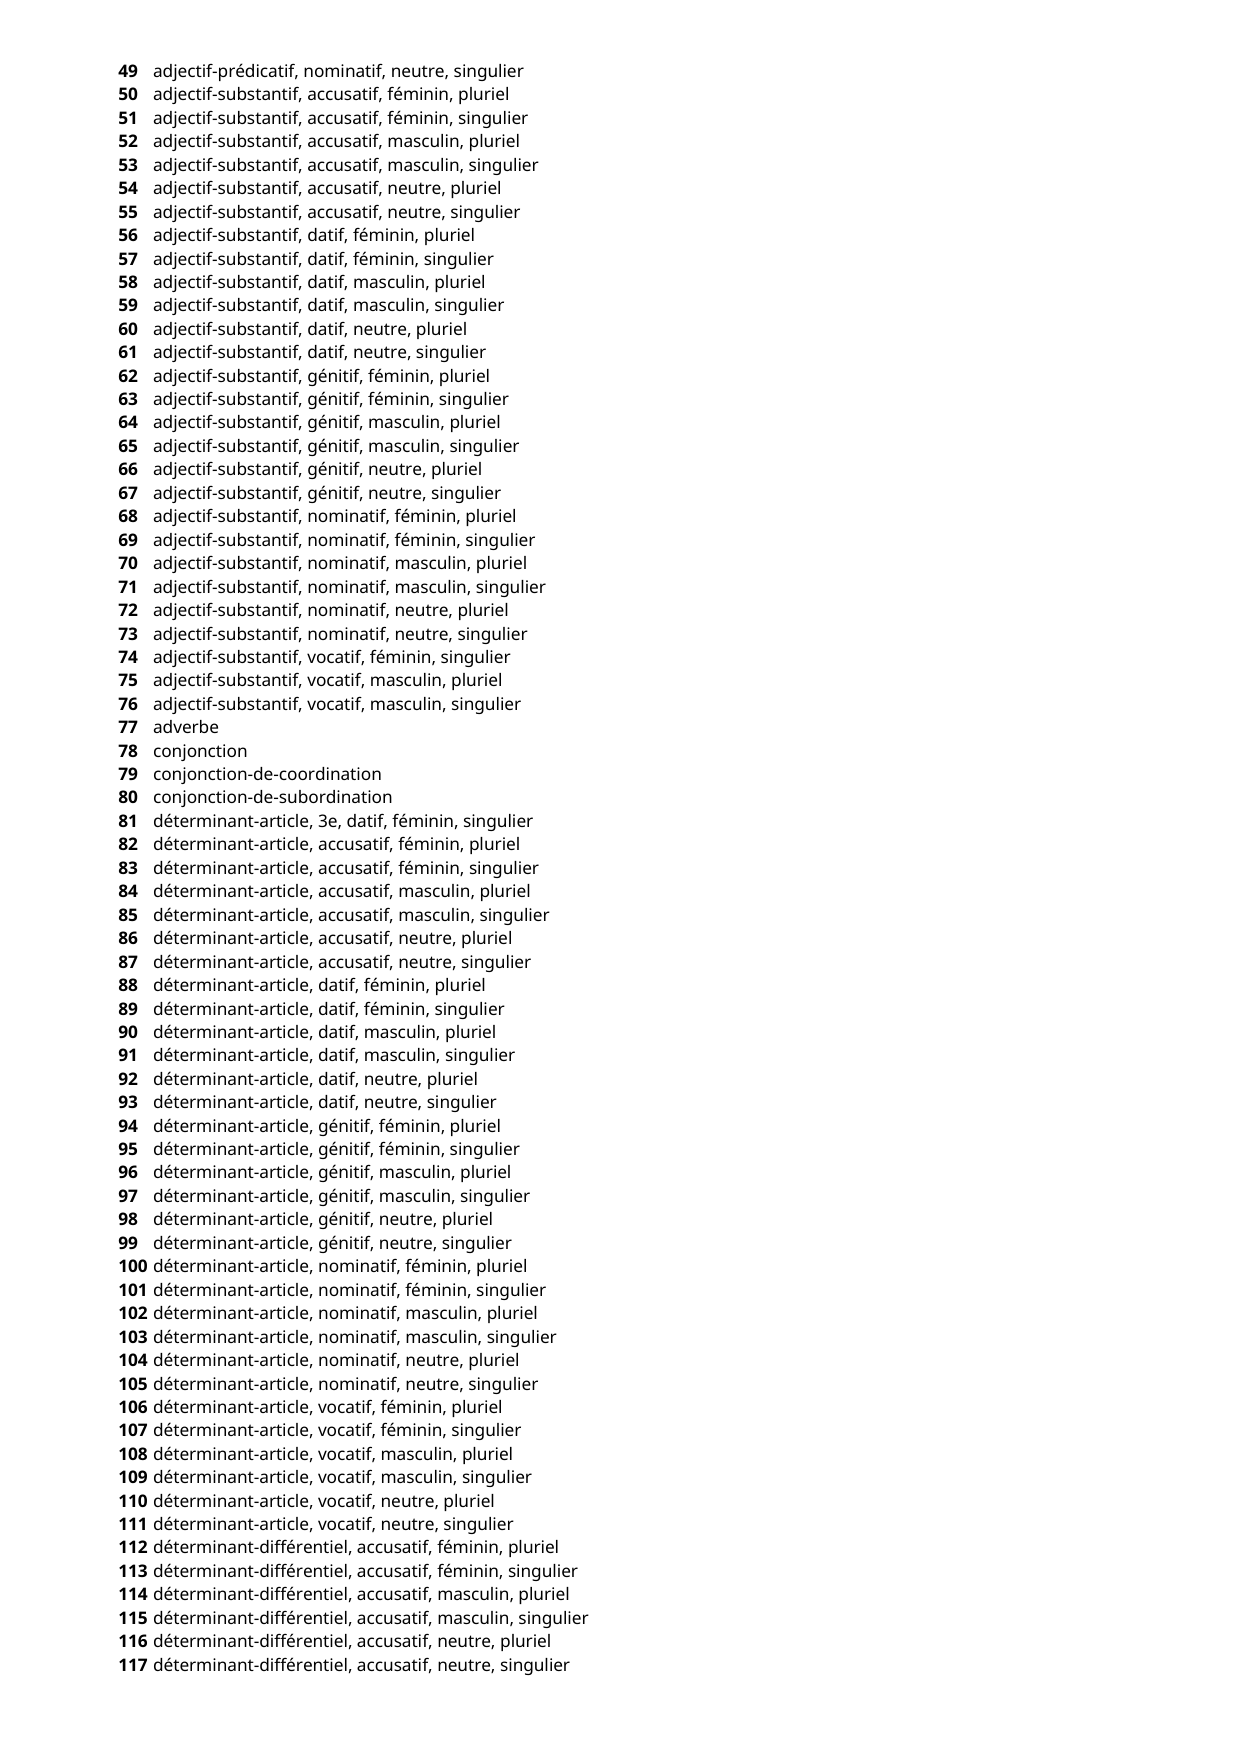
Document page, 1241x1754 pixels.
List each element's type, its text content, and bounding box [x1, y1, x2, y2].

table_cell déterminant-article, datif, masculin, singulier [153, 1044, 1240, 1067]
table_cell adjectif-substantif, nominatif, féminin, pluriel [153, 504, 1240, 528]
table_cell 99 [118, 1231, 153, 1254]
table_cell 86 [118, 926, 153, 950]
table_cell adjectif-substantif, génitif, masculin, singulier [153, 434, 1240, 457]
table_cell adjectif-substantif, nominatif, masculin, pluriel [153, 551, 1240, 575]
table_cell déterminant-article, 3e, datif, féminin, singulier [153, 809, 1240, 832]
table_cell 100 [118, 1254, 153, 1278]
table_cell 106 [118, 1395, 153, 1418]
table_cell déterminant-différentiel, accusatif, masculin, singulier [153, 1606, 1240, 1629]
table_cell 87 [118, 950, 153, 973]
table_cell 79 [118, 762, 153, 786]
table_cell déterminant-article, génitif, neutre, pluriel [153, 1208, 1240, 1231]
table_cell 80 [118, 786, 153, 809]
table_cell adjectif-substantif, nominatif, neutre, pluriel [153, 598, 1240, 622]
table_cell 83 [118, 856, 153, 879]
table_cell déterminant-article, accusatif, masculin, pluriel [153, 879, 1240, 903]
table_cell 60 [118, 317, 153, 340]
table_cell 68 [118, 504, 153, 528]
table_cell 114 [118, 1583, 153, 1606]
table_cell 77 [118, 715, 153, 739]
table_cell 98 [118, 1208, 153, 1231]
table_cell 71 [118, 575, 153, 598]
table_cell adjectif-substantif, génitif, neutre, pluriel [153, 458, 1240, 481]
table_cell 81 [118, 809, 153, 832]
table_cell déterminant-article, datif, féminin, pluriel [153, 973, 1240, 997]
table_cell adjectif-substantif, vocatif, féminin, singulier [153, 645, 1240, 668]
table_cell adjectif-substantif, accusatif, féminin, singulier [153, 106, 1240, 129]
table_cell déterminant-article, nominatif, féminin, singulier [153, 1278, 1240, 1301]
table_cell conjonction [153, 739, 1240, 762]
table_cell déterminant-article, génitif, masculin, singulier [153, 1184, 1240, 1207]
table_cell 112 [118, 1536, 153, 1559]
table_cell adverbe [153, 715, 1240, 739]
table_cell 95 [118, 1137, 153, 1161]
table_cell 110 [118, 1489, 153, 1512]
table_cell 55 [118, 200, 153, 223]
table_cell adjectif-substantif, nominatif, féminin, singulier [153, 528, 1240, 551]
table_cell 97 [118, 1184, 153, 1207]
table_cell déterminant-différentiel, accusatif, féminin, pluriel [153, 1536, 1240, 1559]
table_cell 52 [118, 129, 153, 153]
table_cell déterminant-différentiel, accusatif, neutre, pluriel [153, 1629, 1240, 1653]
table_cell 111 [118, 1512, 153, 1536]
table_cell 96 [118, 1161, 153, 1184]
table_cell adjectif-prédicatif, nominatif, neutre, singulier [153, 59, 1240, 82]
table_cell 61 [118, 340, 153, 364]
table_cell déterminant-article, datif, neutre, singulier [153, 1090, 1240, 1114]
table_cell 104 [118, 1348, 153, 1372]
table_cell déterminant-article, vocatif, neutre, pluriel [153, 1489, 1240, 1512]
table_cell adjectif-substantif, génitif, féminin, singulier [153, 387, 1240, 411]
table_cell adjectif-substantif, génitif, féminin, pluriel [153, 364, 1240, 387]
table_cell 78 [118, 739, 153, 762]
table_cell déterminant-article, nominatif, neutre, pluriel [153, 1348, 1240, 1372]
table_cell déterminant-article, vocatif, masculin, singulier [153, 1465, 1240, 1489]
table_cell déterminant-article, vocatif, féminin, singulier [153, 1419, 1240, 1442]
table_cell 84 [118, 879, 153, 903]
table_cell 50 [118, 83, 153, 106]
table_cell 82 [118, 833, 153, 856]
table_cell 69 [118, 528, 153, 551]
table_cell 62 [118, 364, 153, 387]
table_cell 49 [118, 59, 153, 82]
table_cell adjectif-substantif, génitif, neutre, singulier [153, 481, 1240, 504]
table_cell 117 [118, 1653, 153, 1676]
table_cell 85 [118, 903, 153, 926]
table_cell adjectif-substantif, datif, masculin, singulier [153, 294, 1240, 317]
table_cell 88 [118, 973, 153, 997]
table_cell déterminant-article, vocatif, féminin, pluriel [153, 1395, 1240, 1418]
table_cell déterminant-article, vocatif, neutre, singulier [153, 1512, 1240, 1536]
table_cell déterminant-article, accusatif, neutre, pluriel [153, 926, 1240, 950]
table_cell 115 [118, 1606, 153, 1629]
table_cell déterminant-article, nominatif, féminin, pluriel [153, 1254, 1240, 1278]
table_cell 75 [118, 669, 153, 692]
table_cell adjectif-substantif, datif, féminin, singulier [153, 247, 1240, 270]
table_cell 70 [118, 551, 153, 575]
table_cell 57 [118, 247, 153, 270]
table_cell 109 [118, 1465, 153, 1489]
table_cell déterminant-article, datif, féminin, singulier [153, 997, 1240, 1020]
table_cell adjectif-substantif, vocatif, masculin, pluriel [153, 669, 1240, 692]
table_cell adjectif-substantif, datif, neutre, pluriel [153, 317, 1240, 340]
table_cell conjonction-de-coordination [153, 762, 1240, 786]
table_cell adjectif-substantif, accusatif, masculin, pluriel [153, 129, 1240, 153]
table_cell 74 [118, 645, 153, 668]
table_cell 66 [118, 458, 153, 481]
table_cell adjectif-substantif, datif, masculin, pluriel [153, 270, 1240, 293]
table_cell 107 [118, 1419, 153, 1442]
table_cell 76 [118, 692, 153, 715]
table_cell déterminant-différentiel, accusatif, masculin, pluriel [153, 1583, 1240, 1606]
table_cell 53 [118, 153, 153, 176]
table_cell 93 [118, 1090, 153, 1114]
table_cell 59 [118, 294, 153, 317]
table_cell 94 [118, 1114, 153, 1137]
table_cell adjectif-substantif, accusatif, masculin, singulier [153, 153, 1240, 176]
table_cell adjectif-substantif, accusatif, neutre, pluriel [153, 176, 1240, 200]
table_cell adjectif-substantif, datif, féminin, pluriel [153, 223, 1240, 247]
table_cell 91 [118, 1044, 153, 1067]
table_cell déterminant-article, datif, masculin, pluriel [153, 1020, 1240, 1043]
table_cell déterminant-article, accusatif, féminin, pluriel [153, 833, 1240, 856]
table_cell déterminant-article, accusatif, neutre, singulier [153, 950, 1240, 973]
table_cell déterminant-article, génitif, neutre, singulier [153, 1231, 1240, 1254]
table_cell adjectif-substantif, accusatif, neutre, singulier [153, 200, 1240, 223]
table_cell 56 [118, 223, 153, 247]
table_cell adjectif-substantif, accusatif, féminin, pluriel [153, 83, 1240, 106]
table_cell déterminant-différentiel, accusatif, féminin, singulier [153, 1559, 1240, 1582]
table_cell déterminant-article, vocatif, masculin, pluriel [153, 1442, 1240, 1465]
table_cell 72 [118, 598, 153, 622]
table_cell déterminant-article, nominatif, masculin, singulier [153, 1325, 1240, 1348]
table_cell 54 [118, 176, 153, 200]
table_cell 73 [118, 622, 153, 645]
table_cell adjectif-substantif, nominatif, neutre, singulier [153, 622, 1240, 645]
table_cell adjectif-substantif, génitif, masculin, pluriel [153, 411, 1240, 434]
table_cell déterminant-article, génitif, masculin, pluriel [153, 1161, 1240, 1184]
table_cell conjonction-de-subordination [153, 786, 1240, 809]
table_cell 92 [118, 1067, 153, 1090]
table_cell 58 [118, 270, 153, 293]
table_cell déterminant-article, accusatif, féminin, singulier [153, 856, 1240, 879]
table_cell déterminant-article, datif, neutre, pluriel [153, 1067, 1240, 1090]
table_cell 108 [118, 1442, 153, 1465]
table_cell 63 [118, 387, 153, 411]
table_cell 103 [118, 1325, 153, 1348]
table_cell déterminant-article, génitif, féminin, singulier [153, 1137, 1240, 1161]
table_cell 65 [118, 434, 153, 457]
table_cell 113 [118, 1559, 153, 1582]
table_cell adjectif-substantif, vocatif, masculin, singulier [153, 692, 1240, 715]
table_cell 90 [118, 1020, 153, 1043]
table_cell adjectif-substantif, nominatif, masculin, singulier [153, 575, 1240, 598]
table_cell 89 [118, 997, 153, 1020]
table_cell déterminant-article, accusatif, masculin, singulier [153, 903, 1240, 926]
table_cell déterminant-article, génitif, féminin, pluriel [153, 1114, 1240, 1137]
table_cell déterminant-différentiel, accusatif, neutre, singulier [153, 1653, 1240, 1676]
table_cell 102 [118, 1301, 153, 1325]
table_cell 101 [118, 1278, 153, 1301]
table_cell 51 [118, 106, 153, 129]
table_cell adjectif-substantif, datif, neutre, singulier [153, 340, 1240, 364]
table_cell 116 [118, 1629, 153, 1653]
table_cell déterminant-article, nominatif, neutre, singulier [153, 1372, 1240, 1395]
table_cell 105 [118, 1372, 153, 1395]
table_cell déterminant-article, nominatif, masculin, pluriel [153, 1301, 1240, 1325]
table_cell 64 [118, 411, 153, 434]
table_cell 67 [118, 481, 153, 504]
